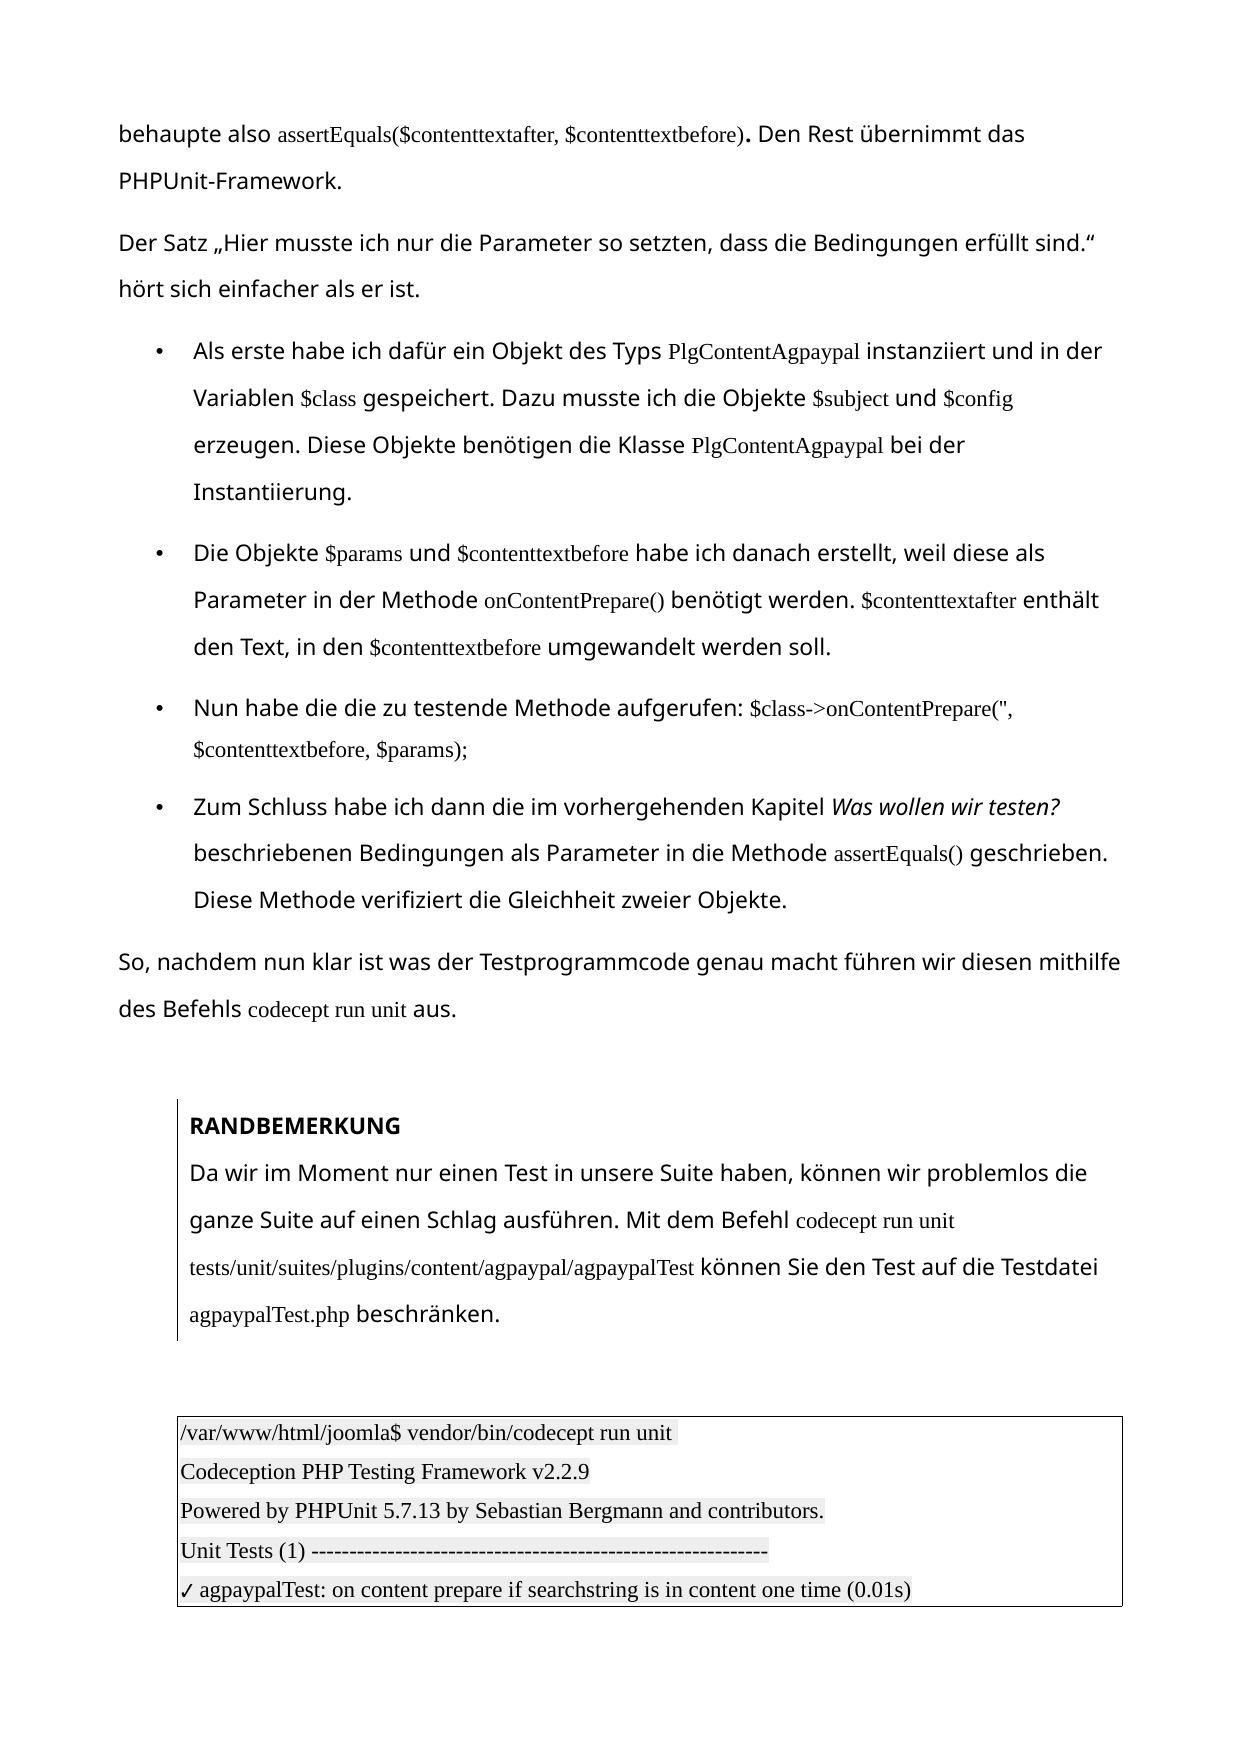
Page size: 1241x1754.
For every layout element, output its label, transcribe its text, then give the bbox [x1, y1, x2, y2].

list Nun habe die die zu testende Methode aufgerufen: $class->onContentPrepare('', $contenttextbefore, $params); [156, 692, 1122, 763]
list Die Objekte $params und $contenttextbefore habe ich danach erstellt, weil diese als Parameter in der Methode onContentPrepare() benötigt werden. $contenttextafter enthält den Text, in den $contenttextbefore umgewandelt werden soll. [156, 537, 1122, 662]
list Als erste habe ich dafür ein Objekt des Typs PlgContentAgpaypal instanziiert und in der Variablen $class gespeichert. Dazu musste ich die Objekte $subject und $config erzeugen. Diese Objekte benötigen die Klasse PlgContentAgpaypal bei der Instantiierung. [156, 335, 1122, 507]
text RANDBEMERKUNG Da wir im Moment nur einen Test in unsere Suite haben, können wir problemlos die ganze Suite auf einen Schlag ausführen. Mit dem Befehl codecept run unit tests/unit/suites/plugins/content/agpaypal/agpaypalTest können Sie den Test auf die Testdatei agpaypalTest.php beschränken. [177, 1098, 1122, 1341]
text So, nachdem nun klar ist was der Testprogrammcode genau macht führen wir diesen mithilfe des Befehls codecept run unit aus. [118, 946, 1122, 1024]
text behaupte also assertEquals($contenttextafter, $contenttextbefore). Den Rest übernimmt das PHPUnit-Framework. [118, 118, 1122, 196]
list Zum Schluss habe ich dann die im vorhergehenden Kapitel Was wollen wir testen? beschriebenen Bedingungen als Parameter in die Methode assertEquals() geschrieben. Diese Methode verifiziert die Gleichheit zweier Objekte. [156, 791, 1122, 916]
text /var/www/html/joomla$ vendor/bin/codecept run unit Codeception PHP Testing Framework v2.2.9 Powered by PHPUnit 5.7.13 by Sebastian Bergmann and contributors. Unit Tests (1) ------------------------------------------------------------ ✔ agpaypalTest: on content prepare if searchstring is in content one time (0.01s) [178, 1417, 1122, 1606]
text Der Satz „Hier musste ich nur die Parameter so setzten, dass die Bedingungen erfüllt sind.“ hört sich einfacher als er ist. [118, 226, 1122, 304]
